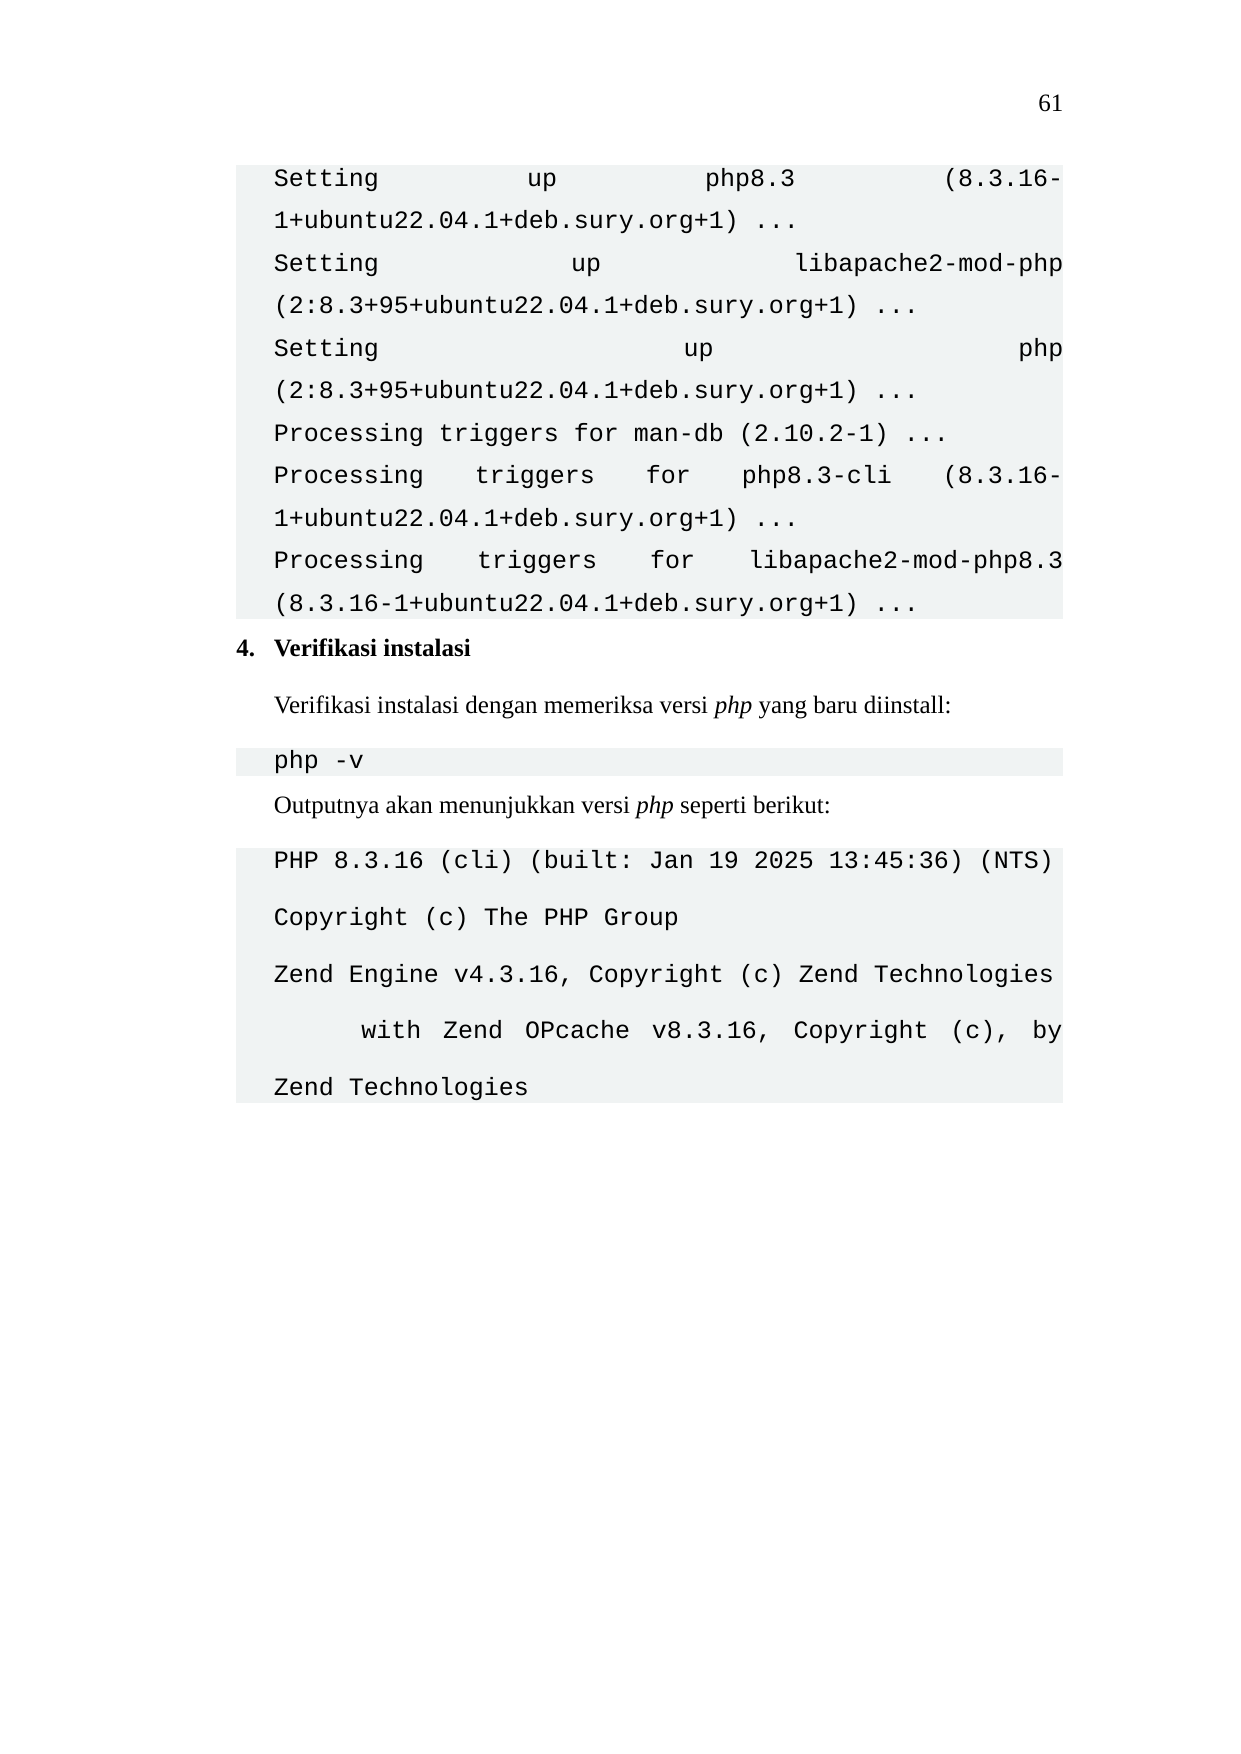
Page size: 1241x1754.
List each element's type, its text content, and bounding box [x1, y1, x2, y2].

list Setting up php8.3 (8.3.16-1+ubuntu22.04.1+deb.sury.org+1) ... [236, 165, 1063, 236]
list Setting up php (2:8.3+95+ubuntu22.04.1+deb.sury.org+1) ... [236, 335, 1063, 406]
list Setting up libapache2-mod-php (2:8.3+95+ubuntu22.04.1+deb.sury.org+1) ... [236, 250, 1063, 321]
list Zend Engine v4.3.16, Copyright (c) Zend Technologies [236, 961, 1063, 989]
list Processing triggers for libapache2-mod-php8.3 (8.3.16-1+ubuntu22.04.1+deb.sury.org+1) ... [236, 548, 1063, 619]
list with Zend OPcache v8.3.16, Copyright (c), by Zend Technologies [236, 1018, 1063, 1103]
list Outputnya akan menunjukkan versi php seperti berikut: [236, 790, 1063, 819]
list php -v [236, 748, 1063, 776]
list Verifikasi instalasi dengan memeriksa versi php yang baru diinstall: [236, 690, 1063, 719]
list PHP 8.3.16 (cli) (built: Jan 19 2025 13:45:36) (NTS) [236, 848, 1063, 876]
list Processing triggers for man-db (2.10.2-1) ... [236, 420, 1063, 449]
list Copyright (c) The PHP Group [236, 904, 1063, 933]
list Verifikasi instalasi [236, 633, 1063, 662]
list Processing triggers for php8.3-cli (8.3.16-1+ubuntu22.04.1+deb.sury.org+1) ... [236, 463, 1063, 534]
